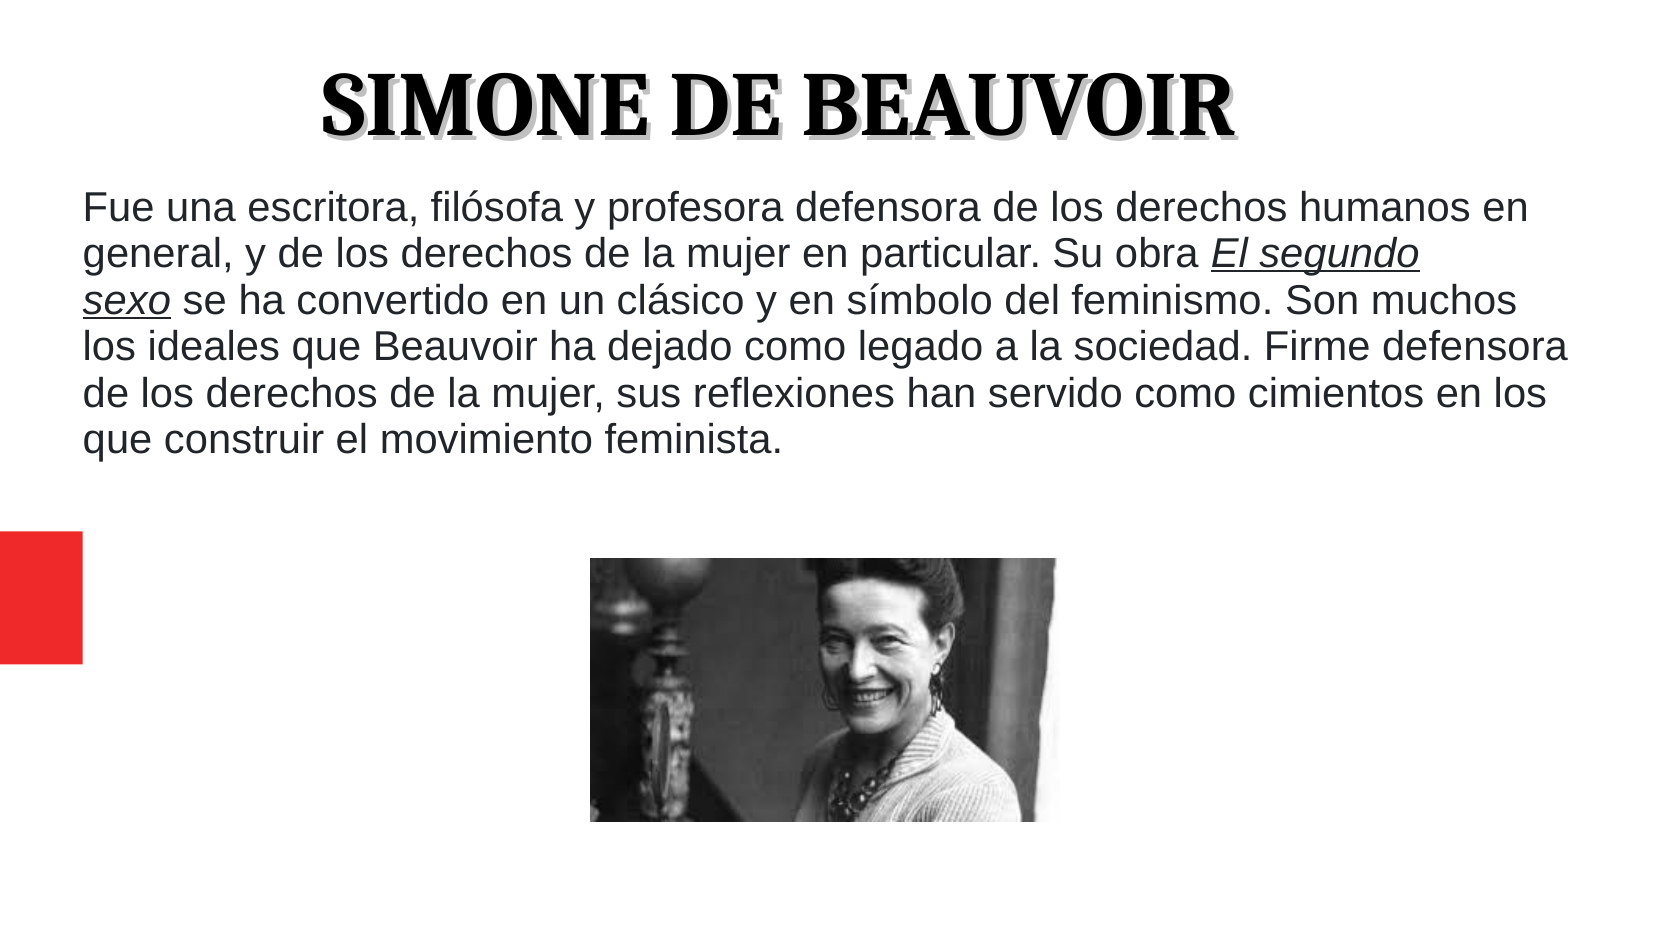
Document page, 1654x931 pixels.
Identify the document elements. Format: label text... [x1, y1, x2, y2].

list Fue una escritora, filósofa y profesora defensora de los derechos humanos en general, y de los derechos de la mujer en particular. Su obra El segundo sexo se ha convertido en un clásico y en símbolo del feminismo. Son muchos los ideales que Beauvoir ha dejado como legado a la sociedad. Firme defensora de los derechos de la mujer, sus reflexiones han servido como cimientos en los que construir el movimiento feminista. [82, 183, 1571, 597]
picture [590, 558, 1060, 822]
title SIMONE DE BEAUVOIR [59, 35, 1548, 177]
